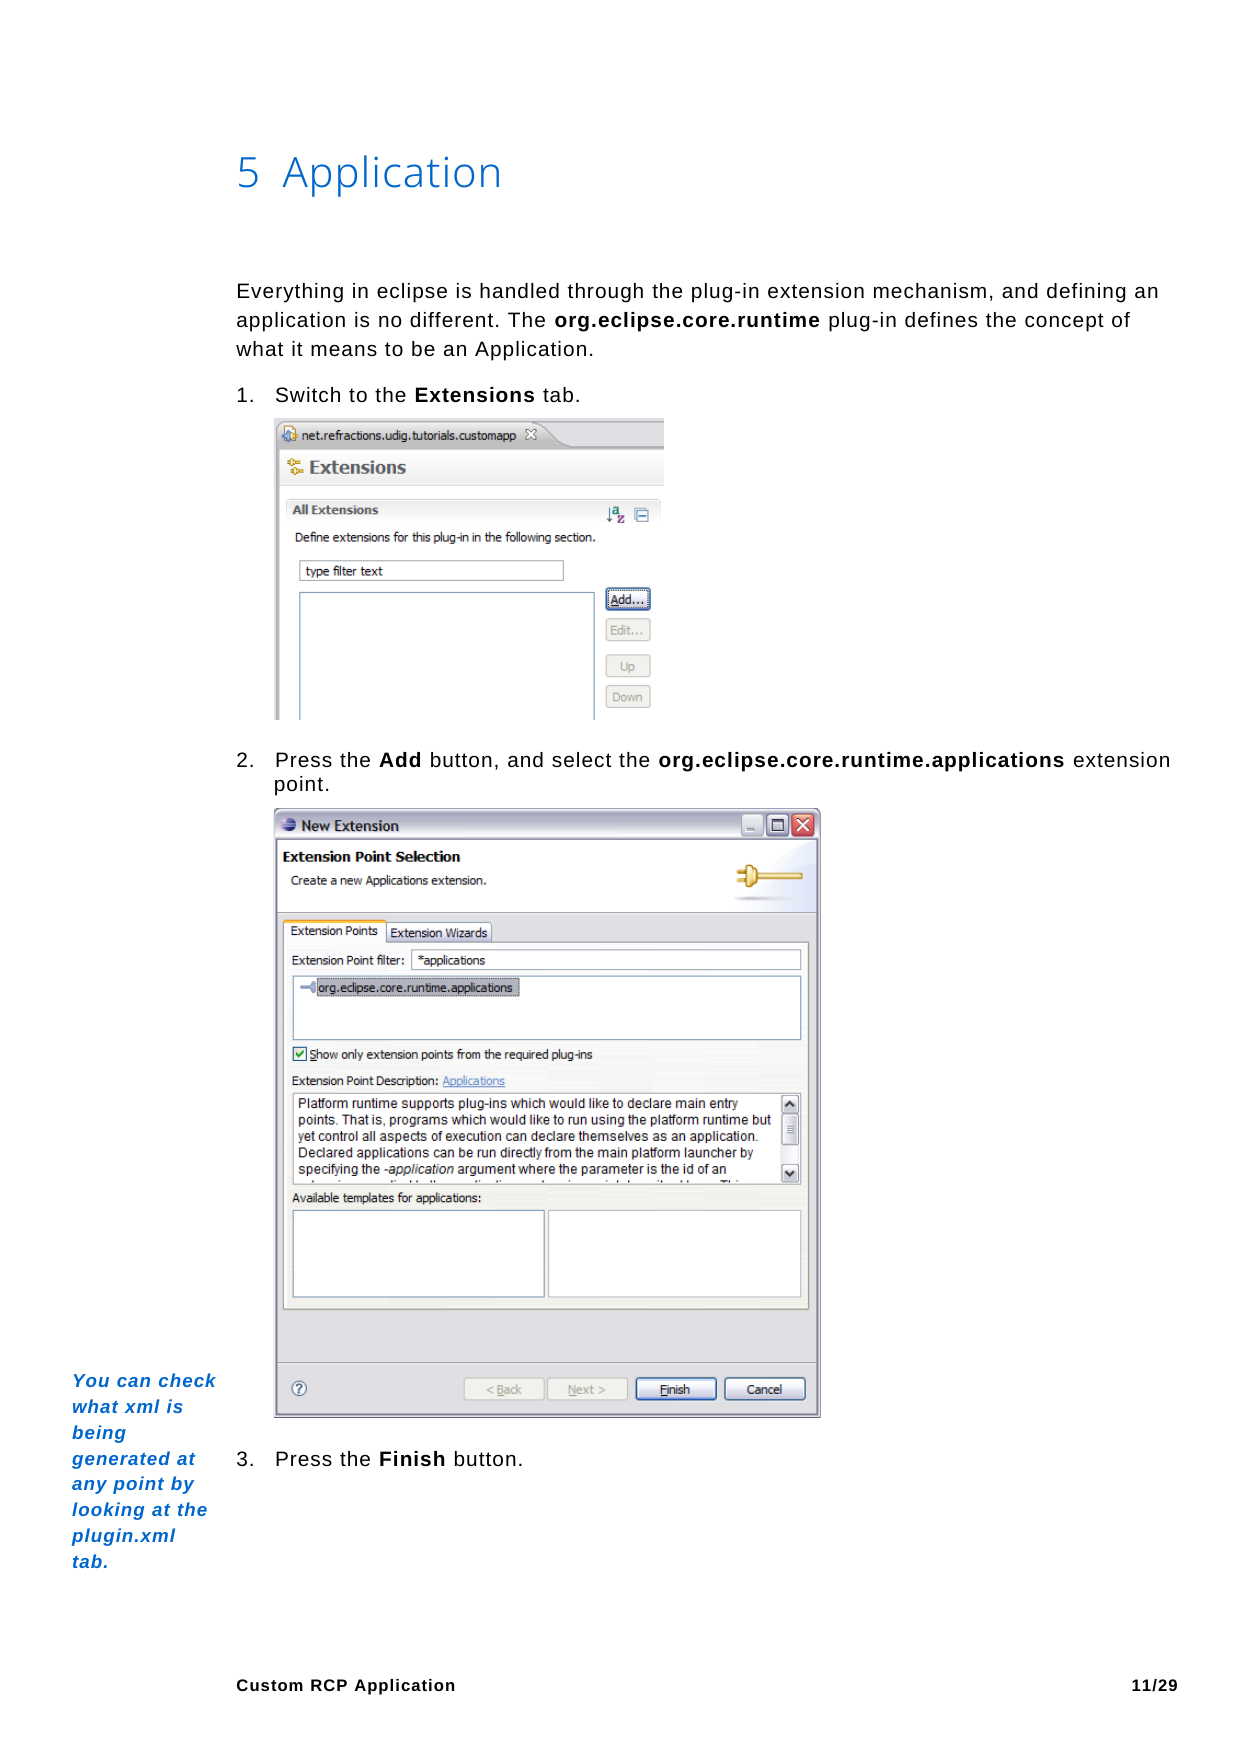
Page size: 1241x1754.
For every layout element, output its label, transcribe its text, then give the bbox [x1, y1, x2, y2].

list You can check what xml is being generated at any point by looking at the plugin.xml tab. [72, 1370, 218, 1572]
text Everything in eclipse is handled through the plug-in extension mechanism, and defining an application is no different. The org.eclipse.core.runtime plug-in defines the concept of what it means to be an Application. [236, 279, 1181, 360]
subtitle Application [236, 143, 1181, 200]
picture [273, 808, 821, 1418]
picture [273, 418, 664, 720]
list Switch to the Extensions tab. [236, 382, 1181, 732]
list Press the Add button, and select the org.eclipse.core.runtime.applications extension point. [236, 748, 1181, 1430]
list Press the Finish button. [236, 1446, 1181, 1470]
